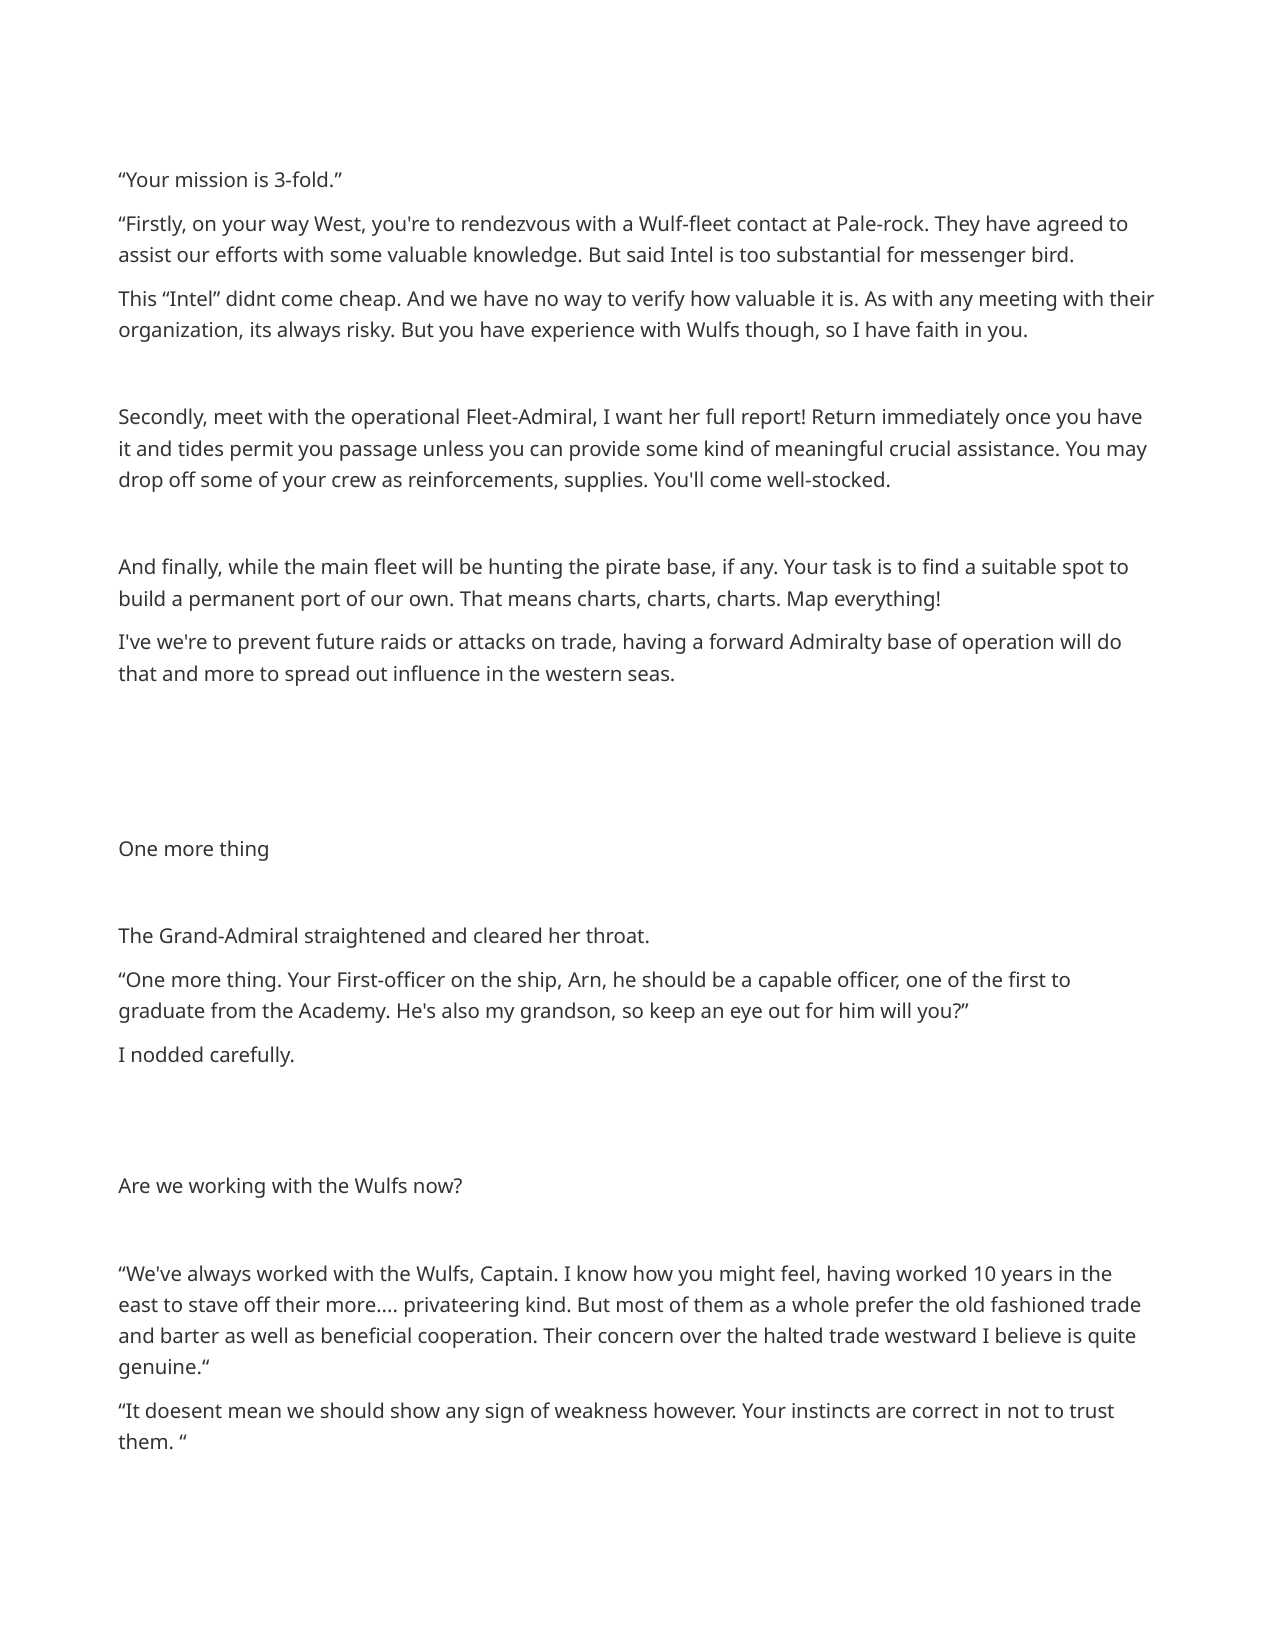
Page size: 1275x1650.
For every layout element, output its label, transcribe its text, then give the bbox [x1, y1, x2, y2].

text One more thing [118, 831, 1157, 862]
text Secondly, meet with the operational Fleet-Admiral, I want her full report! Return immediately once you have it and tides permit you passage unless you can provide some kind of meaningful crucial assistance. You may drop off some of your crew as reinforcements, supplies. You'll come well-stocked. [118, 399, 1157, 493]
text I've we're to prevent future raids or attacks on trade, having a forward Admiralty base of operation will do that and more to spread out influence in the western seas. [118, 624, 1157, 687]
text “It doesent mean we should show any sign of weakness however. Your instincts are correct in not to trust them. “ [118, 1393, 1157, 1456]
text “One more thing. Your First-officer on the ship, Arn, he should be a capable officer, one of the first to graduate from the Academy. He's also my grandson, so keep an eye out for him will you?” [118, 962, 1157, 1024]
text “We've always worked with the Wulfs, Captain. I know how you might feel, having worked 10 years in the east to stave off their more.... privateering kind. But most of them as a whole prefer the old fashioned trade and barter as well as beneficial cooperation. Their concern over the halted trade westward I believe is quite genuine.“ [118, 1256, 1157, 1381]
text “Your mission is 3-fold.” [118, 162, 1157, 193]
text Are we working with the Wulfs now? [118, 1168, 1157, 1199]
text I nodded carefully. [118, 1037, 1157, 1068]
text “Firstly, on your way West, you're to rendezvous with a Wulf-fleet contact at Pale-rock. They have agreed to assist our efforts with some valuable knowledge. But said Intel is too substantial for messenger bird. [118, 206, 1157, 268]
text And finally, while the main fleet will be hunting the pirate base, if any. Your task is to find a suitable spot to build a permanent port of our own. That means charts, charts, charts. Map everything! [118, 549, 1157, 612]
text This “Intel” didnt come cheap. And we have no way to verify how valuable it is. As with any meeting with their organization, its always risky. But you have experience with Wulfs though, so I have faith in you. [118, 281, 1157, 343]
text The Grand-Admiral straightened and cleared her throat. [118, 918, 1157, 949]
